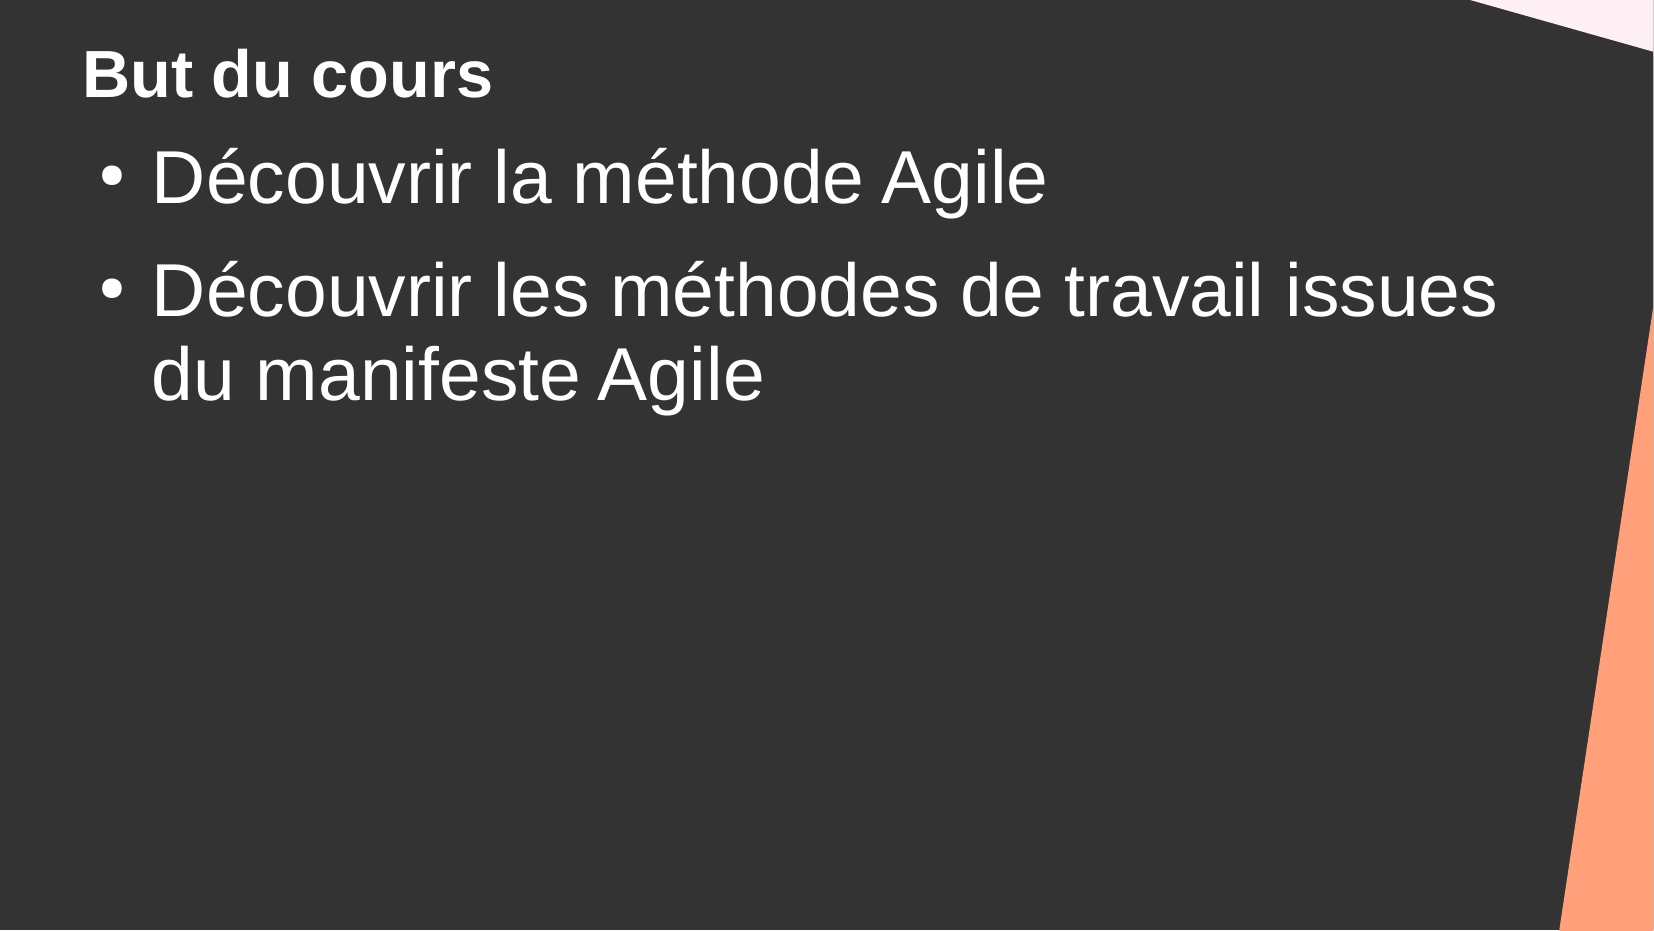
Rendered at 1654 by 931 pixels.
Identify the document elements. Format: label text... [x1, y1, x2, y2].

text_box [1470, 0, 1654, 52]
list Découvrir la méthode Agile Découvrir les méthodes de travail issues du manifeste Agile [80, 135, 1560, 762]
text_box [1559, 301, 1654, 931]
title But du cours [82, 37, 1571, 122]
